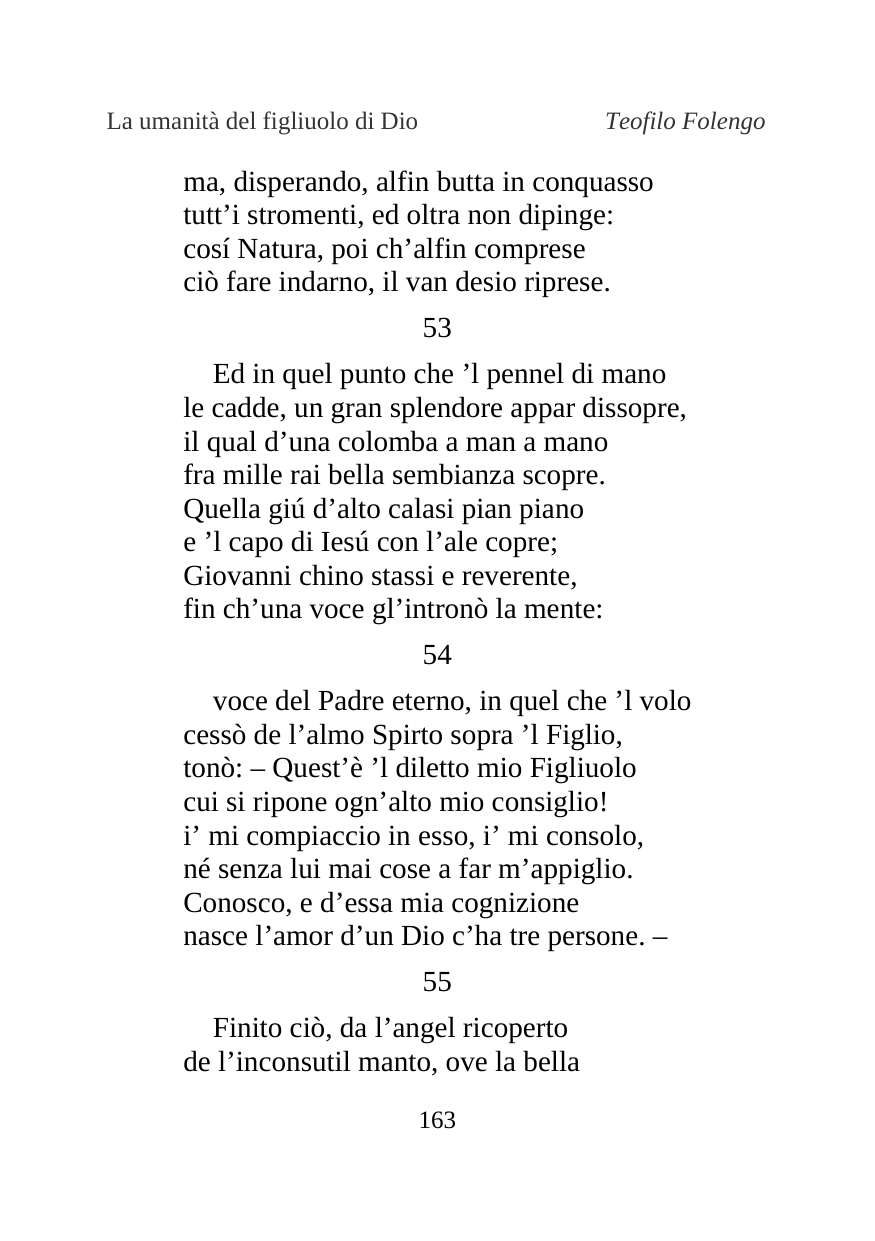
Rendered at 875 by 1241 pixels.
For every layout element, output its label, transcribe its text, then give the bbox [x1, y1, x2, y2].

text voce del Padre eterno, in quel che ’l volo cessò de l’almo Spirto sopra ’l Figlio, tonò: – Quest’è ’l diletto mio Figliuolo cui si ripone ogn’alto mio consiglio! i’ mi compiaccio in esso, i’ mi consolo, né senza lui mai cose a far m’appiglio. Conosco, e d’essa mia cognizione nasce l’amor d’un Dio c’ha tre persone. – [183, 683, 768, 952]
text 55 [106, 964, 768, 998]
text 53 [106, 311, 768, 344]
text Ed in quel punto che ’l pennel di mano le cadde, un gran splendore appar dissopre, il qual d’una colomba a man a mano fra mille rai bella sembianza scopre. Quella giú d’alto calasi pian piano e ’l capo di Iesú con l’ale copre; Giovanni chino stassi e reverente, fin ch’una voce gl’intronò la mente: [183, 357, 768, 625]
text 54 [106, 637, 768, 671]
text ma, disperando, alfin butta in conquasso tutt’i stromenti, ed oltra non dipinge: cosí Natura, poi ch’alfin comprese ciò fare indarno, il van desio riprese. [183, 164, 768, 298]
text Finito ciò, da l’angel ricoperto de l’inconsutil manto, ove la bella [183, 1010, 768, 1077]
